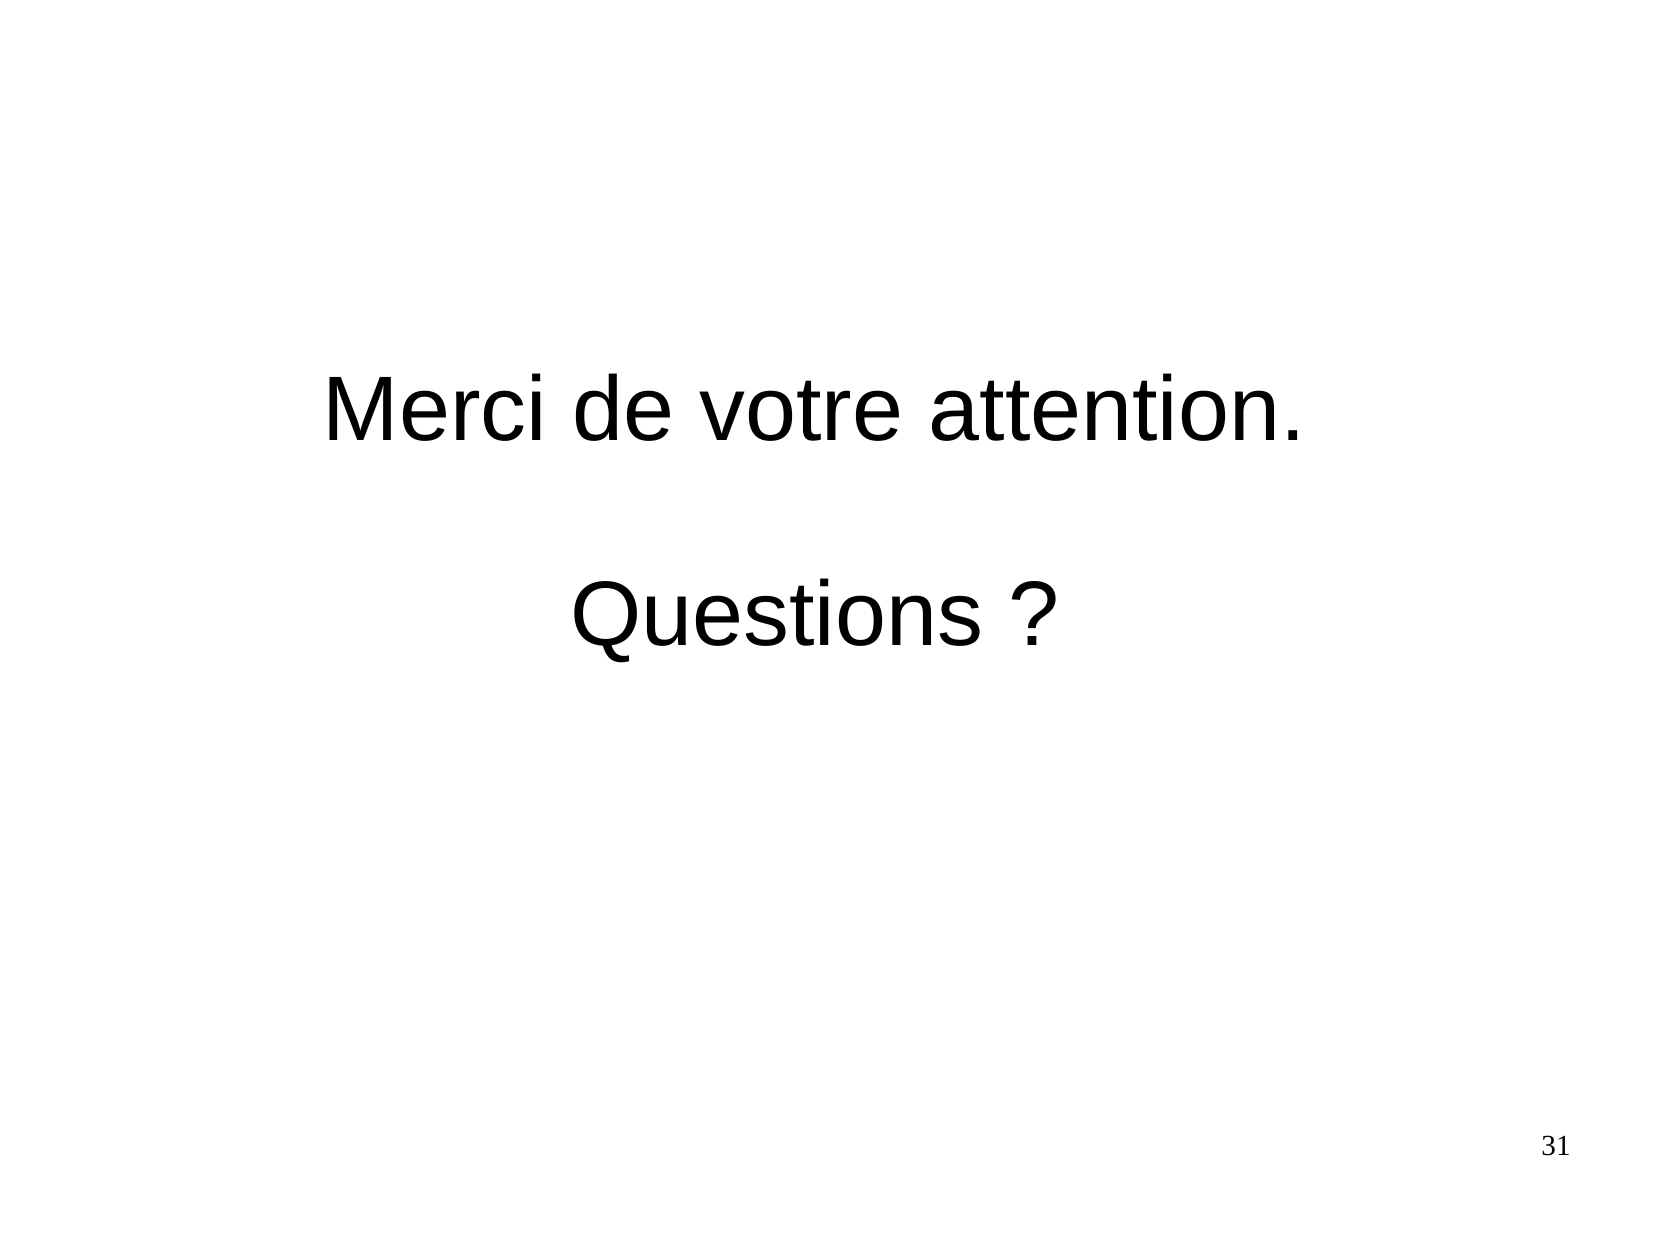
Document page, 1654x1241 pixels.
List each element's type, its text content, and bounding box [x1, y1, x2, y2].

title Merci de votre attention. Questions ? [70, 356, 1560, 665]
